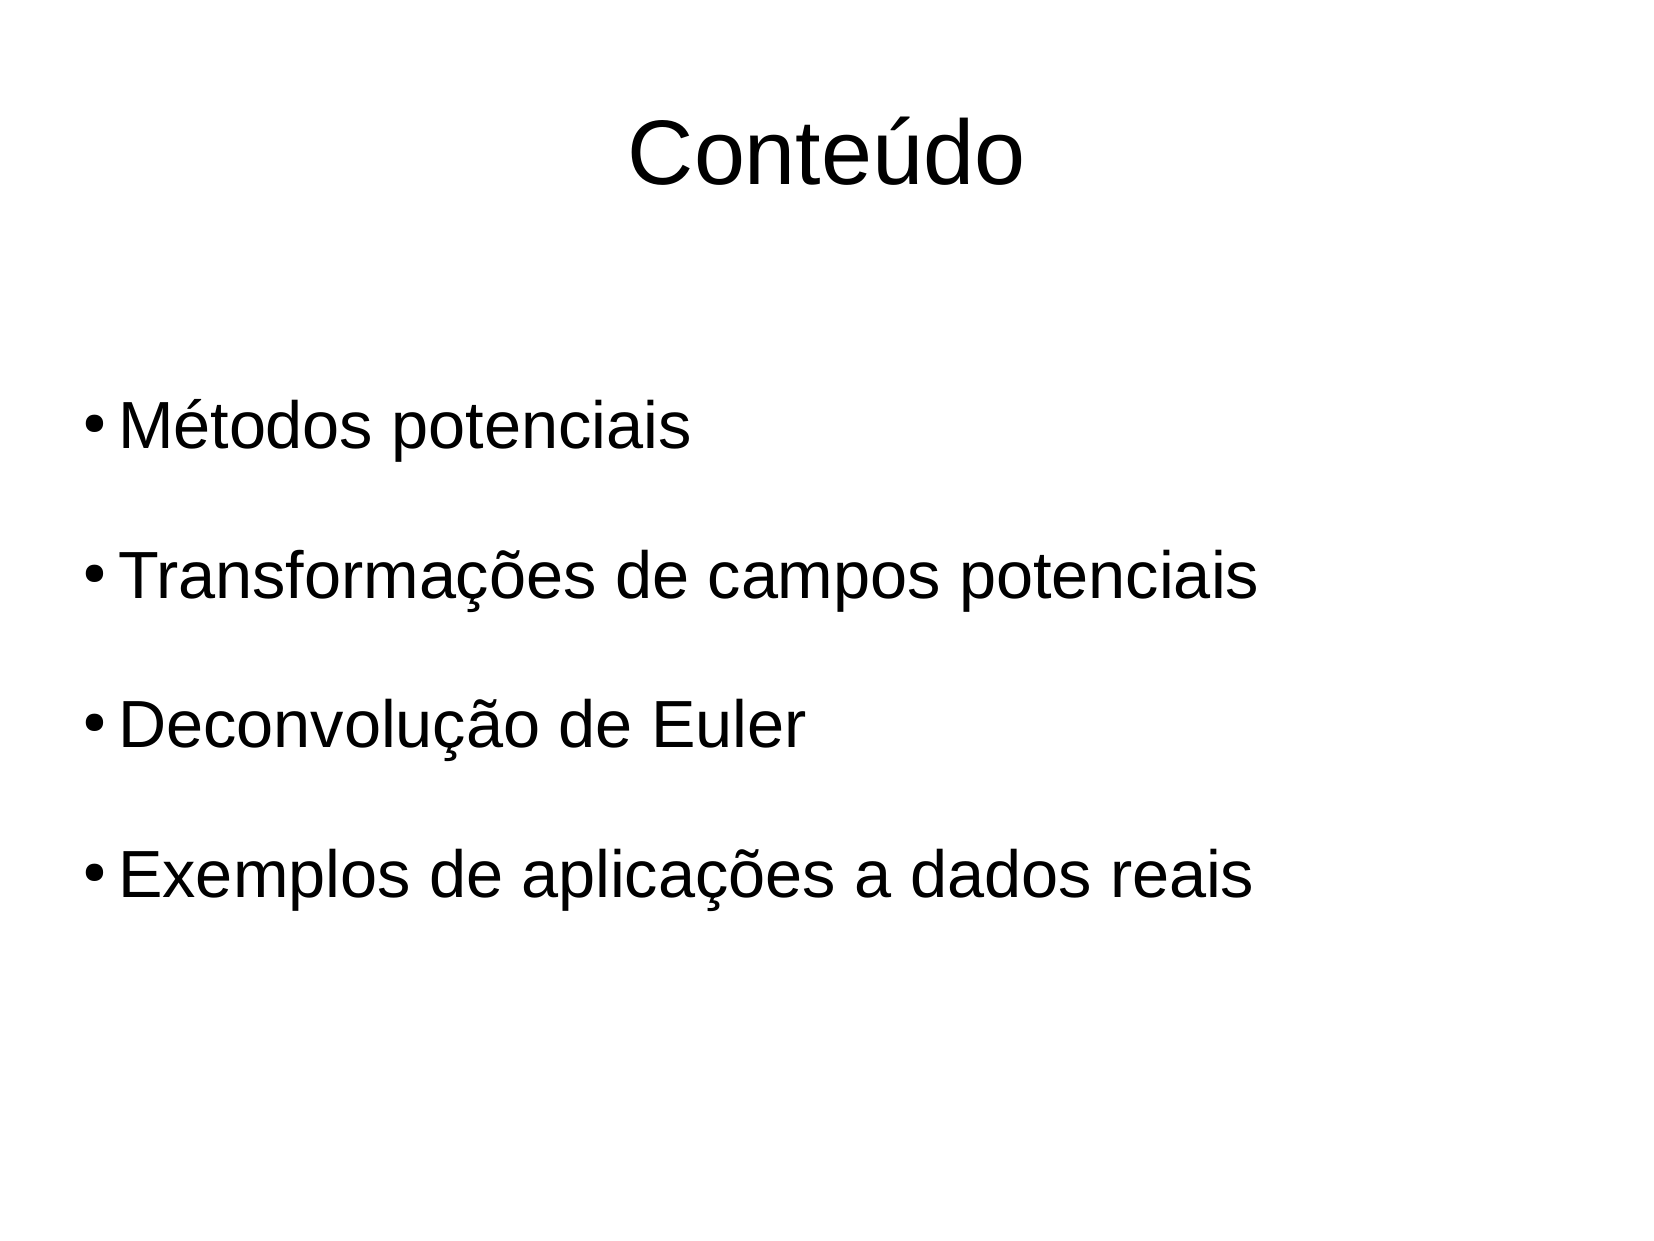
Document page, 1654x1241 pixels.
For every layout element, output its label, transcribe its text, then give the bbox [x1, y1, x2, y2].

subtitle Métodos potenciais Transformações de campos potenciais Deconvolução de Euler Exemplos de aplicações a dados reais [82, 290, 1571, 1010]
title Conteúdo [82, 49, 1571, 257]
